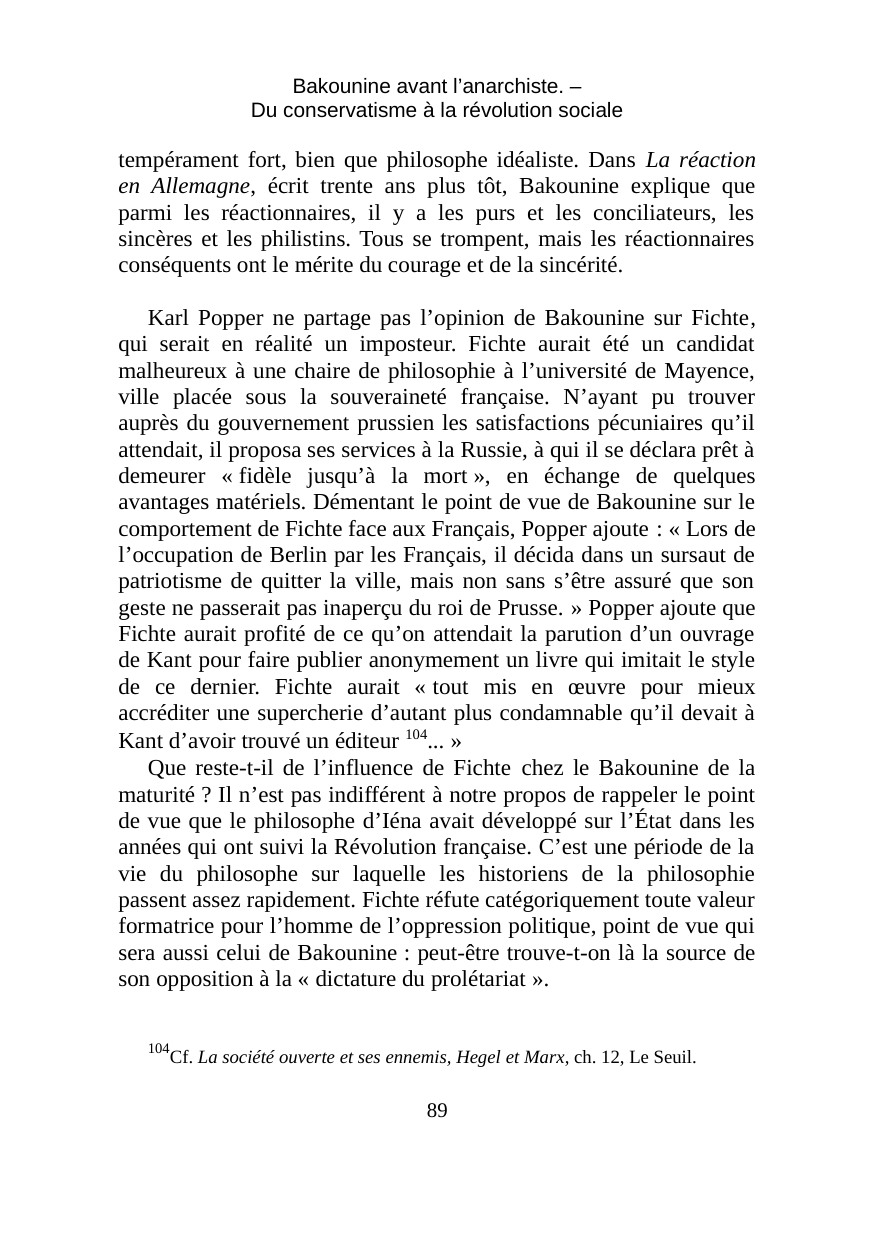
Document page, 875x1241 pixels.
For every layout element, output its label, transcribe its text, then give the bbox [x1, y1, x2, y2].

text tempérament fort, bien que philosophe idéaliste. Dans La réaction en Allemagne, écrit trente ans plus tôt, Bakounine explique que parmi les réactionnaires, il y a les purs et les conciliateurs, les sincères et les philistins. Tous se trompent, mais les réactionnaires conséquents ont le mérite du courage et de la sincérité. [118, 146, 756, 278]
text Que reste-t-il de l’influence de Fichte chez le Bakounine de la maturité ? Il n’est pas indifférent à notre propos de rappeler le point de vue que le philosophe d’Iéna avait développé sur l’État dans les années qui ont suivi la Révolution française. C’est une période de la vie du philosophe sur laquelle les historiens de la philosophie passent assez rapidement. Fichte réfute catégoriquement toute valeur formatrice pour l’homme de l’oppression politique, point de vue qui sera aussi celui de Bakounine : peut-être trouve-t-on là la source de son opposition à la « dictature du prolétariat ». [118, 754, 756, 992]
text Karl Popper ne partage pas l’opinion de Bakounine sur Fichte, qui serait en réalité un imposteur. Fichte aurait été un candidat malheureux à une chaire de philosophie à l’université de Mayence, ville placée sous la souveraineté française. N’ayant pu trouver auprès du gouvernement prussien les satisfactions pécuniaires qu’il attendait, il proposa ses services à la Russie, à qui il se déclara prêt à demeurer « fidèle jusqu’à la mort », en échange de quelques avantages matériels. Démentant le point de vue de Bakounine sur le comportement de Fichte face aux Français, Popper ajoute : « Lors de l’occupation de Berlin par les Français, il décida dans un sursaut de patriotisme de quitter la ville, mais non sans s’être assuré que son geste ne passerait pas inaperçu du roi de Prusse. » Popper ajoute que Fichte aurait profité de ce qu’on attendait la parution d’un ouvrage de Kant pour faire publier anonymement un livre qui imitait le style de ce dernier. Fichte aurait « tout mis en œuvre pour mieux accréditer une supercherie d’autant plus condamnable qu’il devait à Kant d’avoir trouvé un éditeur ... » [118, 304, 756, 754]
text Cf. La société ouverte et ses ennemis, Hegel et Marx, ch. 12, Le Seuil. [118, 1040, 756, 1068]
